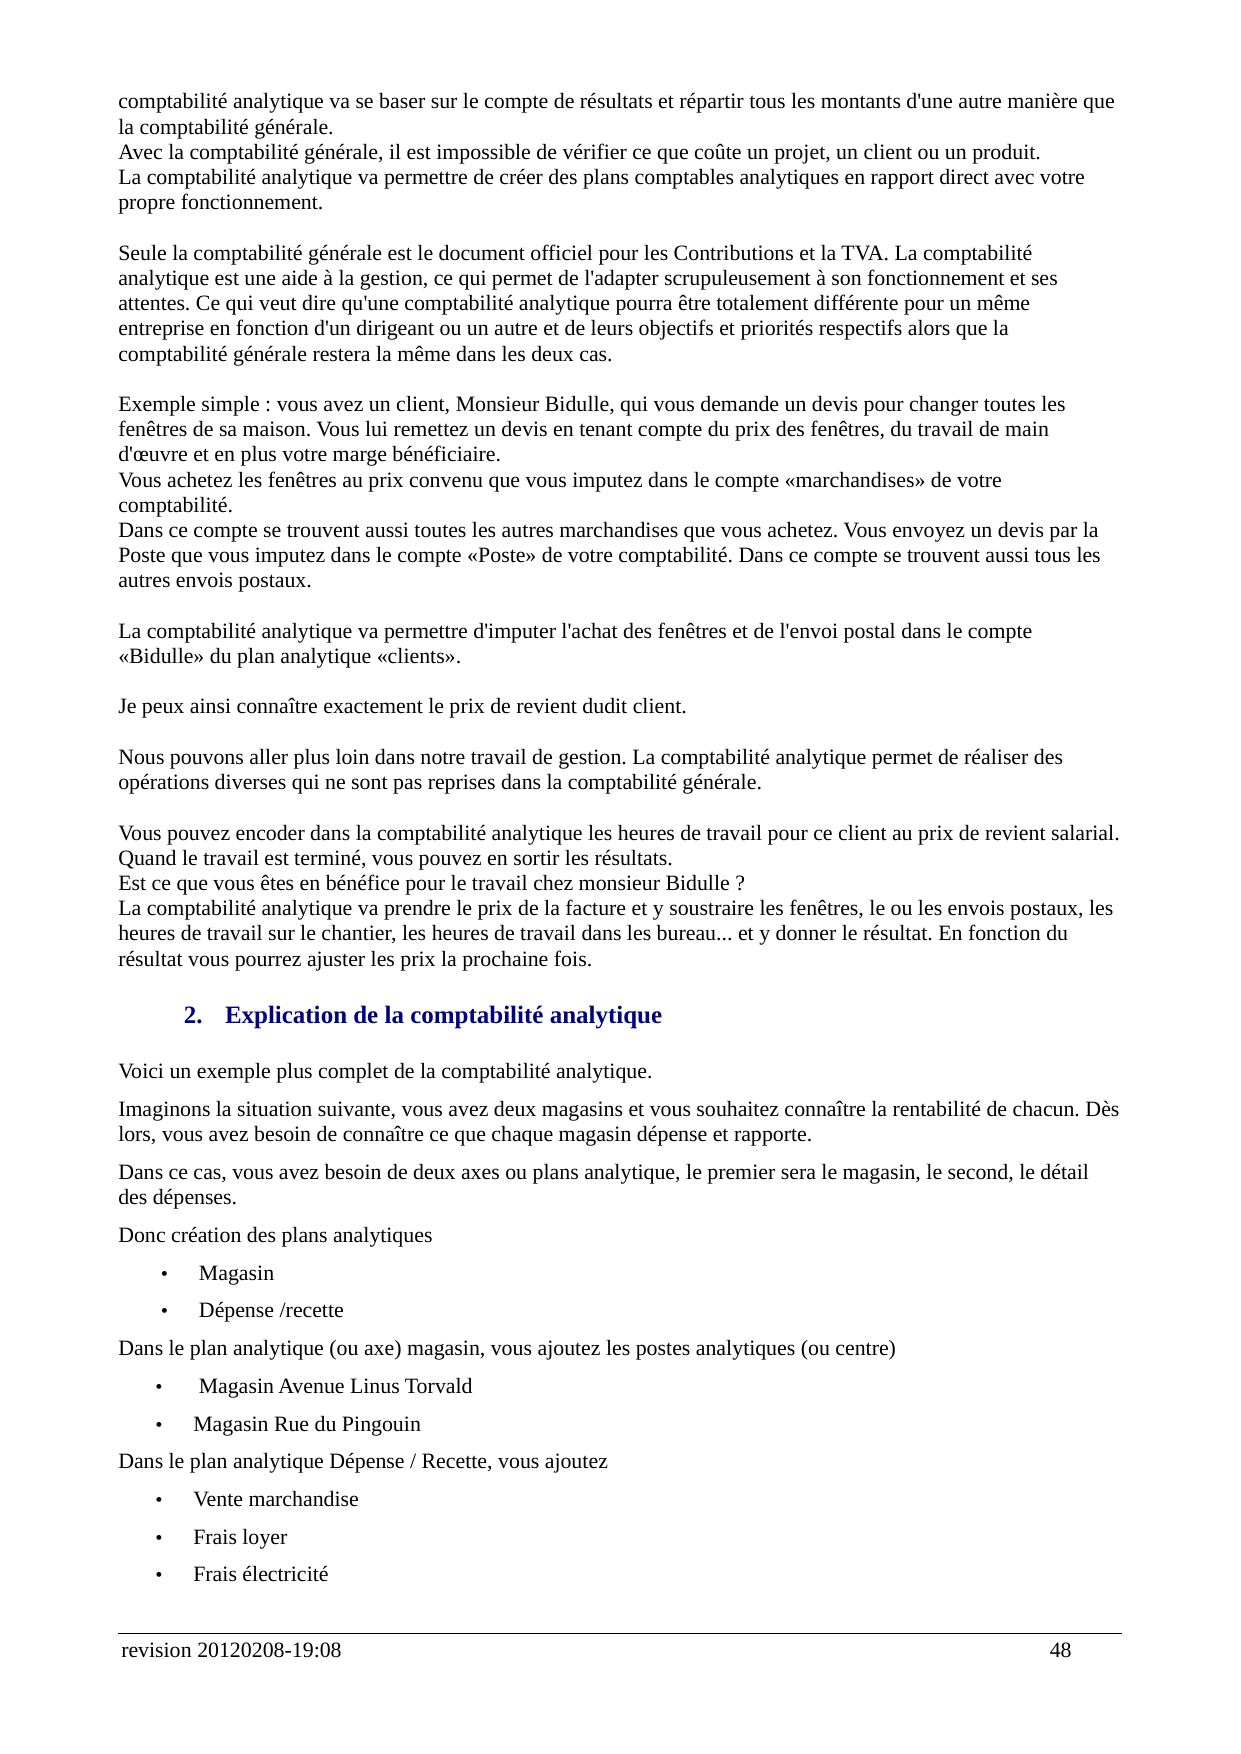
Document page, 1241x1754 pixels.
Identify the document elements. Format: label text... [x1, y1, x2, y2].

subtitle Explication de la comptabilité analytique [177, 1000, 1122, 1029]
list Frais loyer [156, 1524, 1122, 1549]
text Dans le plan analytique (ou axe) magasin, vous ajoutez les postes analytiques (ou centre) [118, 1335, 1122, 1360]
text Donc création des plans analytiques [118, 1222, 1122, 1247]
text La comptabilité analytique va prendre le prix de la facture et y soustraire les fenêtres, le ou les envois postaux, les heures de travail sur le chantier, les heures de travail dans les bureau... et y donner le résultat. En fonction du résultat vous pourrez ajuster les prix la prochaine fois. [118, 895, 1122, 971]
list Magasin [161, 1260, 1122, 1285]
text Exemple simple : vous avez un client, Monsieur Bidulle, qui vous demande un devis pour changer toutes les fenêtres de sa maison. Vous lui remettez un devis en tenant compte du prix des fenêtres, du travail de main d'œuvre et en plus votre marge bénéficiaire. [118, 391, 1122, 467]
list Frais électricité [156, 1561, 1122, 1587]
text Dans ce compte se trouvent aussi toutes les autres marchandises que vous achetez. Vous envoyez un devis par la Poste que vous imputez dans le compte «Poste» de votre comptabilité. Dans ce compte se trouvent aussi tous les autres envois postaux. [118, 517, 1122, 593]
text Imaginons la situation suivante, vous avez deux magasins et vous souhaitez connaître la rentabilité de chacun. Dès lors, vous avez besoin de connaître ce que chaque magasin dépense et rapporte. [118, 1096, 1122, 1147]
text Je peux ainsi connaître exactement le prix de revient dudit client. [118, 693, 1122, 719]
text comptabilité analytique va se baser sur le compte de résultats et répartir tous les montants d'une autre manière que la comptabilité générale. [118, 88, 1122, 139]
text Nous pouvons aller plus loin dans notre travail de gestion. La comptabilité analytique permet de réaliser des opérations diverses qui ne sont pas reprises dans la comptabilité générale. [118, 744, 1122, 794]
list Dépense /recette [161, 1297, 1122, 1323]
list Vente marchandise [156, 1486, 1122, 1511]
list Magasin Rue du Pingouin [156, 1411, 1122, 1436]
text Dans le plan analytique Dépense / Recette, vous ajoutez [118, 1448, 1122, 1473]
text Avec la comptabilité générale, il est impossible de vérifier ce que coûte un projet, un client ou un produit. [118, 139, 1122, 164]
text Dans ce cas, vous avez besoin de deux axes ou plans analytique, le premier sera le magasin, le second, le détail des dépenses. [118, 1159, 1122, 1209]
text Vous pouvez encoder dans la comptabilité analytique les heures de travail pour ce client au prix de revient salarial. Quand le travail est terminé, vous pouvez en sortir les résultats. [118, 819, 1122, 870]
text La comptabilité analytique va permettre de créer des plans comptables analytiques en rapport direct avec votre propre fonctionnement. [118, 164, 1122, 214]
text Voici un exemple plus complet de la comptabilité analytique. [118, 1058, 1122, 1084]
text Est ce que vous êtes en bénéfice pour le travail chez monsieur Bidulle ? [118, 870, 1122, 895]
list Magasin Avenue Linus Torvald [156, 1373, 1122, 1398]
text Vous achetez les fenêtres au prix convenu que vous imputez dans le compte «marchandises» de votre comptabilité. [118, 467, 1122, 517]
text La comptabilité analytique va permettre d'imputer l'achat des fenêtres et de l'envoi postal dans le compte «Bidulle» du plan analytique «clients». [118, 618, 1122, 668]
text Seule la comptabilité générale est le document officiel pour les Contributions et la TVA. La comptabilité analytique est une aide à la gestion, ce qui permet de l'adapter scrupuleusement à son fonctionnement et ses attentes. Ce qui veut dire qu'une comptabilité analytique pourra être totalement différente pour un même entreprise en fonction d'un dirigeant ou un autre et de leurs objectifs et priorités respectifs alors que la comptabilité générale restera la même dans les deux cas. [118, 240, 1122, 366]
